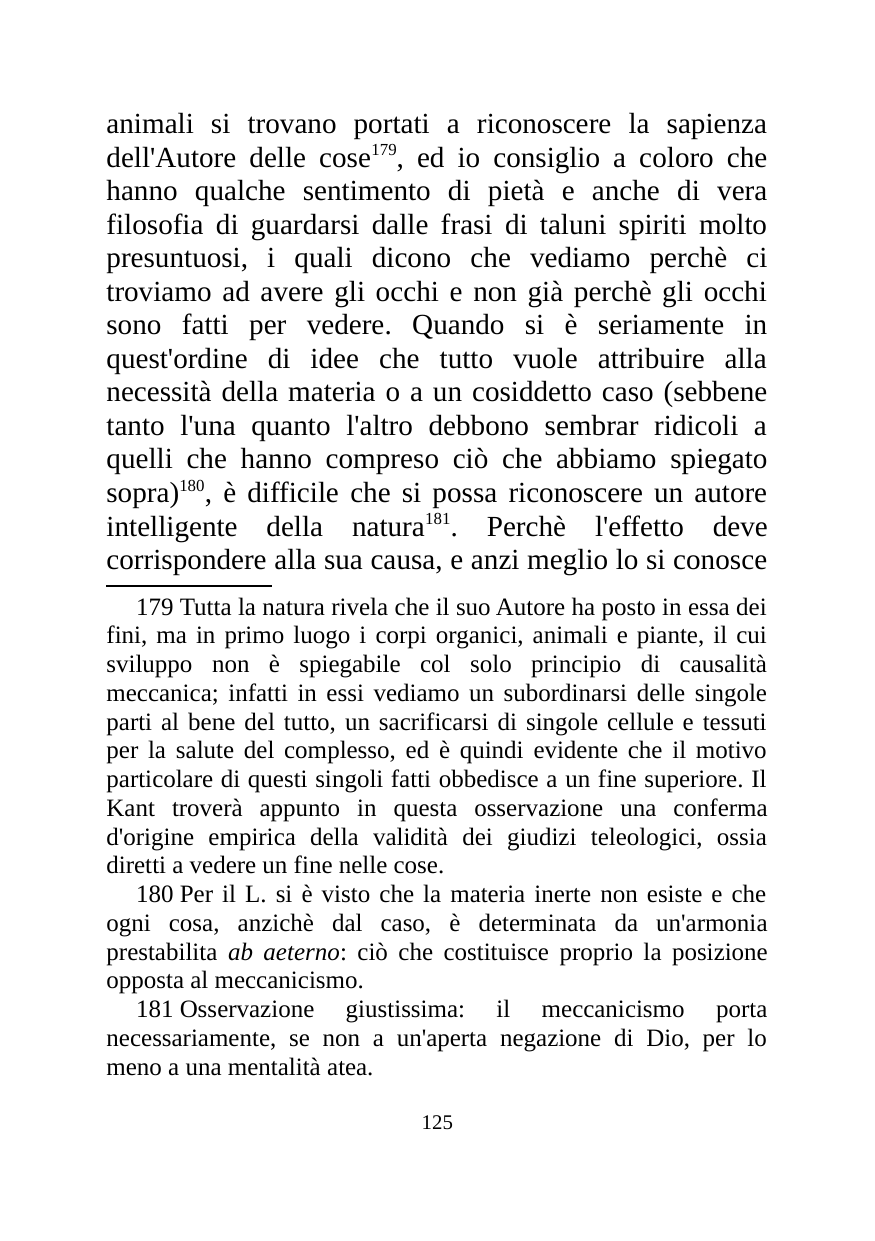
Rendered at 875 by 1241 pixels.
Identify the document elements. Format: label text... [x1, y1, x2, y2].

text animali si trovano portati a riconoscere la sapienza dell'Autore delle cose, ed io consiglio a coloro che hanno qualche sentimento di pietà e anche di vera filosofia di guardarsi dalle frasi di taluni spiriti molto presuntuosi, i quali dicono che vediamo perchè ci troviamo ad avere gli occhi e non già perchè gli occhi sono fatti per vedere. Quando si è seriamente in quest'ordine di idee che tutto vuole attribuire alla necessità della materia o a un cosiddetto caso (sebbene tanto l'una quanto l'altro debbono sembrar ridicoli a quelli che hanno compreso ciò che abbiamo spiegato sopra), è difficile che si possa riconoscere un autore intelligente della natura. Perchè l'effetto deve corrispondere alla sua causa, e anzi meglio lo si conosce [106, 106, 768, 576]
text Osservazione giustissima: il meccanicismo porta necessariamente, se non a un'aperta negazione di Dio, per lo meno a una mentalità atea. [106, 994, 768, 1080]
text Per il L. si è visto che la materia inerte non esiste e che ogni cosa, anzichè dal caso, è determinata da un'armonia prestabilita ab aeterno: ciò che costituisce proprio la posizione opposta al meccanicismo. [106, 879, 768, 994]
text Tutta la natura rivela che il suo Autore ha posto in essa dei fini, ma in primo luogo i corpi organici, animali e piante, il cui sviluppo non è spiegabile col solo principio di causalità meccanica; infatti in essi vediamo un subordinarsi delle singole parti al bene del tutto, un sacrificarsi di singole cellule e tessuti per la salute del complesso, ed è quindi evidente che il motivo particolare di questi singoli fatti obbedisce a un fine superiore. Il Kant troverà appunto in questa osservazione una conferma d'origine empirica della validità dei giudizi teleologici, ossia diretti a vedere un fine nelle cose. [106, 592, 768, 879]
